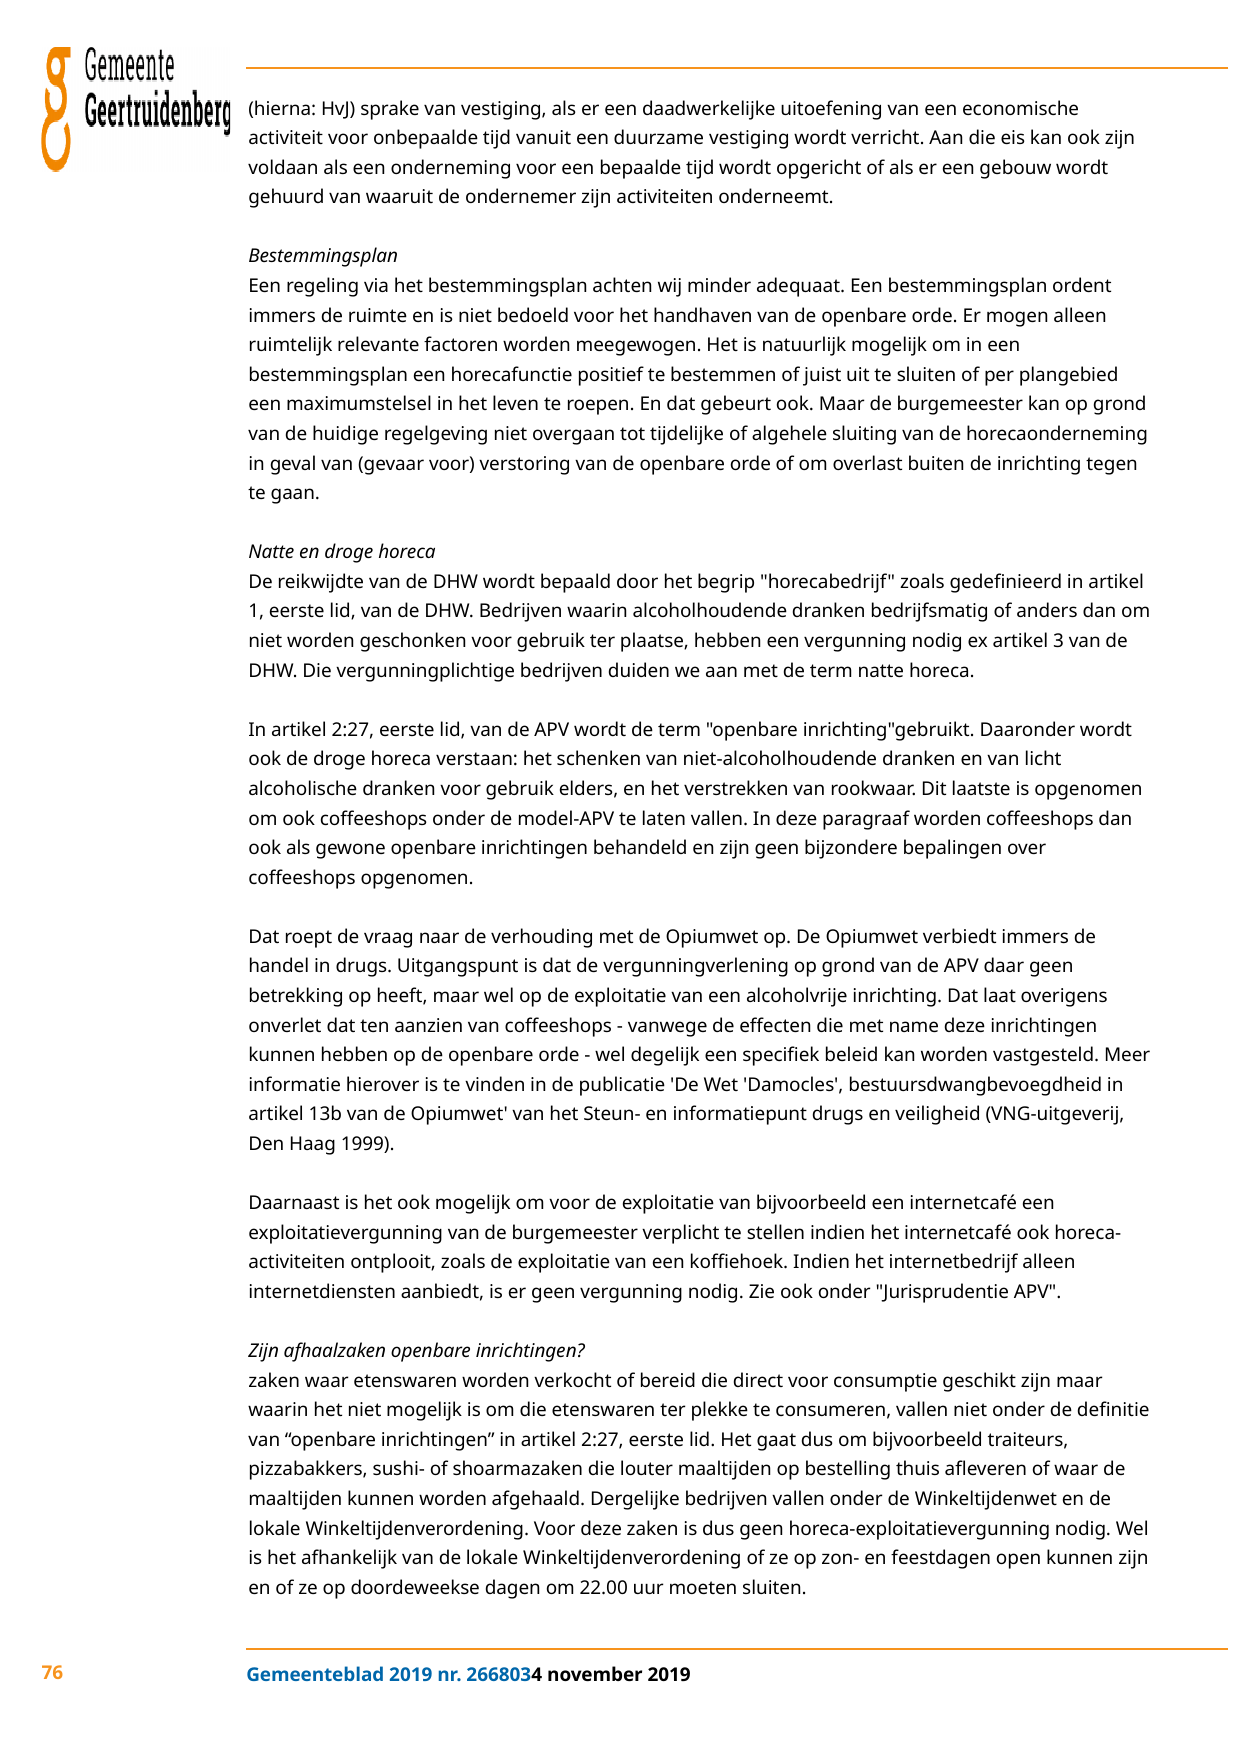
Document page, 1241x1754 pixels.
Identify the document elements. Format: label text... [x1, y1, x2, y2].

text Bestemmingsplan [248, 243, 1152, 268]
text Dat roept de vraag naar de verhouding met de Opiumwet op. De Opiumwet verbiedt immers de handel in drugs. Uitgangspunt is dat de vergunningverlening op grond van de APV daar geen betrekking op heeft, maar wel op de exploitatie van een alcoholvrije inrichting. Dat laat overigens onverlet dat ten aanzien van coffeeshops - vanwege de effecten die met name deze inrichtingen kunnen hebben op de openbare orde - wel degelijk een specifiek beleid kan worden vastgesteld. Meer informatie hierover is te vinden in de publicatie 'De Wet 'Damocles', bestuursdwangbevoegdheid in artikel 13b van de Opiumwet' van het Steun- en informatiepunt drugs en veiligheid (VNG-uitgeverij, Den Haag 1999). [248, 923, 1152, 1156]
text Een regeling via het bestemmingsplan achten wij minder adequaat. Een bestemmingsplan ordent immers de ruimte en is niet bedoeld voor het handhaven van de openbare orde. Er mogen alleen ruimtelijk relevante factoren worden meegewogen. Het is natuurlijk mogelijk om in een bestemmingsplan een horecafunctie positief te bestemmen of juist uit te sluiten of per plangebied een maximumstelsel in het leven te roepen. En dat gebeurt ook. Maar de burgemeester kan op grond van de huidige regelgeving niet overgaan tot tijdelijke of algehele sluiting van de horecaonderneming in geval van (gevaar voor) verstoring van de openbare orde of om overlast buiten de inrichting tegen te gaan. [248, 272, 1152, 505]
text (hierna: HvJ) sprake van vestiging, als er een daadwerkelijke uitoefening van een economische activiteit voor onbepaalde tijd vanuit een duurzame vestiging wordt verricht. Aan die eis kan ook zijn voldaan als een onderneming voor een bepaalde tijd wordt opgericht of als er een gebouw wordt gehuurd van waaruit de ondernemer zijn activiteiten onderneemt. [248, 95, 1152, 209]
text De reikwijdte van de DHW wordt bepaald door het begrip "horecabedrijf" zoals gedefinieerd in artikel 1, eerste lid, van de DHW. Bedrijven waarin alcoholhoudende dranken bedrijfsmatig of anders dan om niet worden geschonken voor gebruik ter plaatse, hebben een vergunning nodig ex artikel 3 van de DHW. Die vergunningplichtige bedrijven duiden we aan met de term natte horeca. [248, 568, 1152, 683]
picture [41, 47, 231, 172]
text Zijn afhaalzaken openbare inrichtingen? [248, 1337, 1152, 1363]
text Natte en droge horeca [248, 538, 1152, 564]
text zaken waar etenswaren worden verkocht of bereid die direct voor consumptie geschikt zijn maar waarin het niet mogelijk is om die etenswaren ter plekke te consumeren, vallen niet onder de definitie van “openbare inrichtingen” in artikel 2:27, eerste lid. Het gaat dus om bijvoorbeeld traiteurs, pizzabakkers, sushi- of shoarmazaken die louter maaltijden op bestelling thuis afleveren of waar de maaltijden kunnen worden afgehaald. Dergelijke bedrijven vallen onder de Winkeltijdenwet en de lokale Winkeltijdenverordening. Voor deze zaken is dus geen horeca-exploitatievergunning nodig. Wel is het afhankelijk van de lokale Winkeltijdenverordening of ze op zon- en feestdagen open kunnen zijn en of ze op doordeweekse dagen om 22.00 uur moeten sluiten. [248, 1367, 1152, 1600]
text In artikel 2:27, eerste lid, van de APV wordt de term "openbare inrichting"gebruikt. Daaronder wordt ook de droge horeca verstaan: het schenken van niet-alcoholhoudende dranken en van licht alcoholische dranken voor gebruik elders, en het verstrekken van rookwaar. Dit laatste is opgenomen om ook coffeeshops onder de model-APV te laten vallen. In deze paragraaf worden coffeeshops dan ook als gewone openbare inrichtingen behandeld en zijn geen bijzondere bepalingen over coffeeshops opgenomen. [248, 716, 1152, 890]
text Daarnaast is het ook mogelijk om voor de exploitatie van bijvoorbeeld een internetcafé een exploitatievergunning van de burgemeester verplicht te stellen indien het internetcafé ook horeca-activiteiten ontplooit, zoals de exploitatie van een koffiehoek. Indien het internetbedrijf alleen internetdiensten aanbiedt, is er geen vergunning nodig. Zie ook onder "Jurisprudentie APV". [248, 1189, 1152, 1304]
